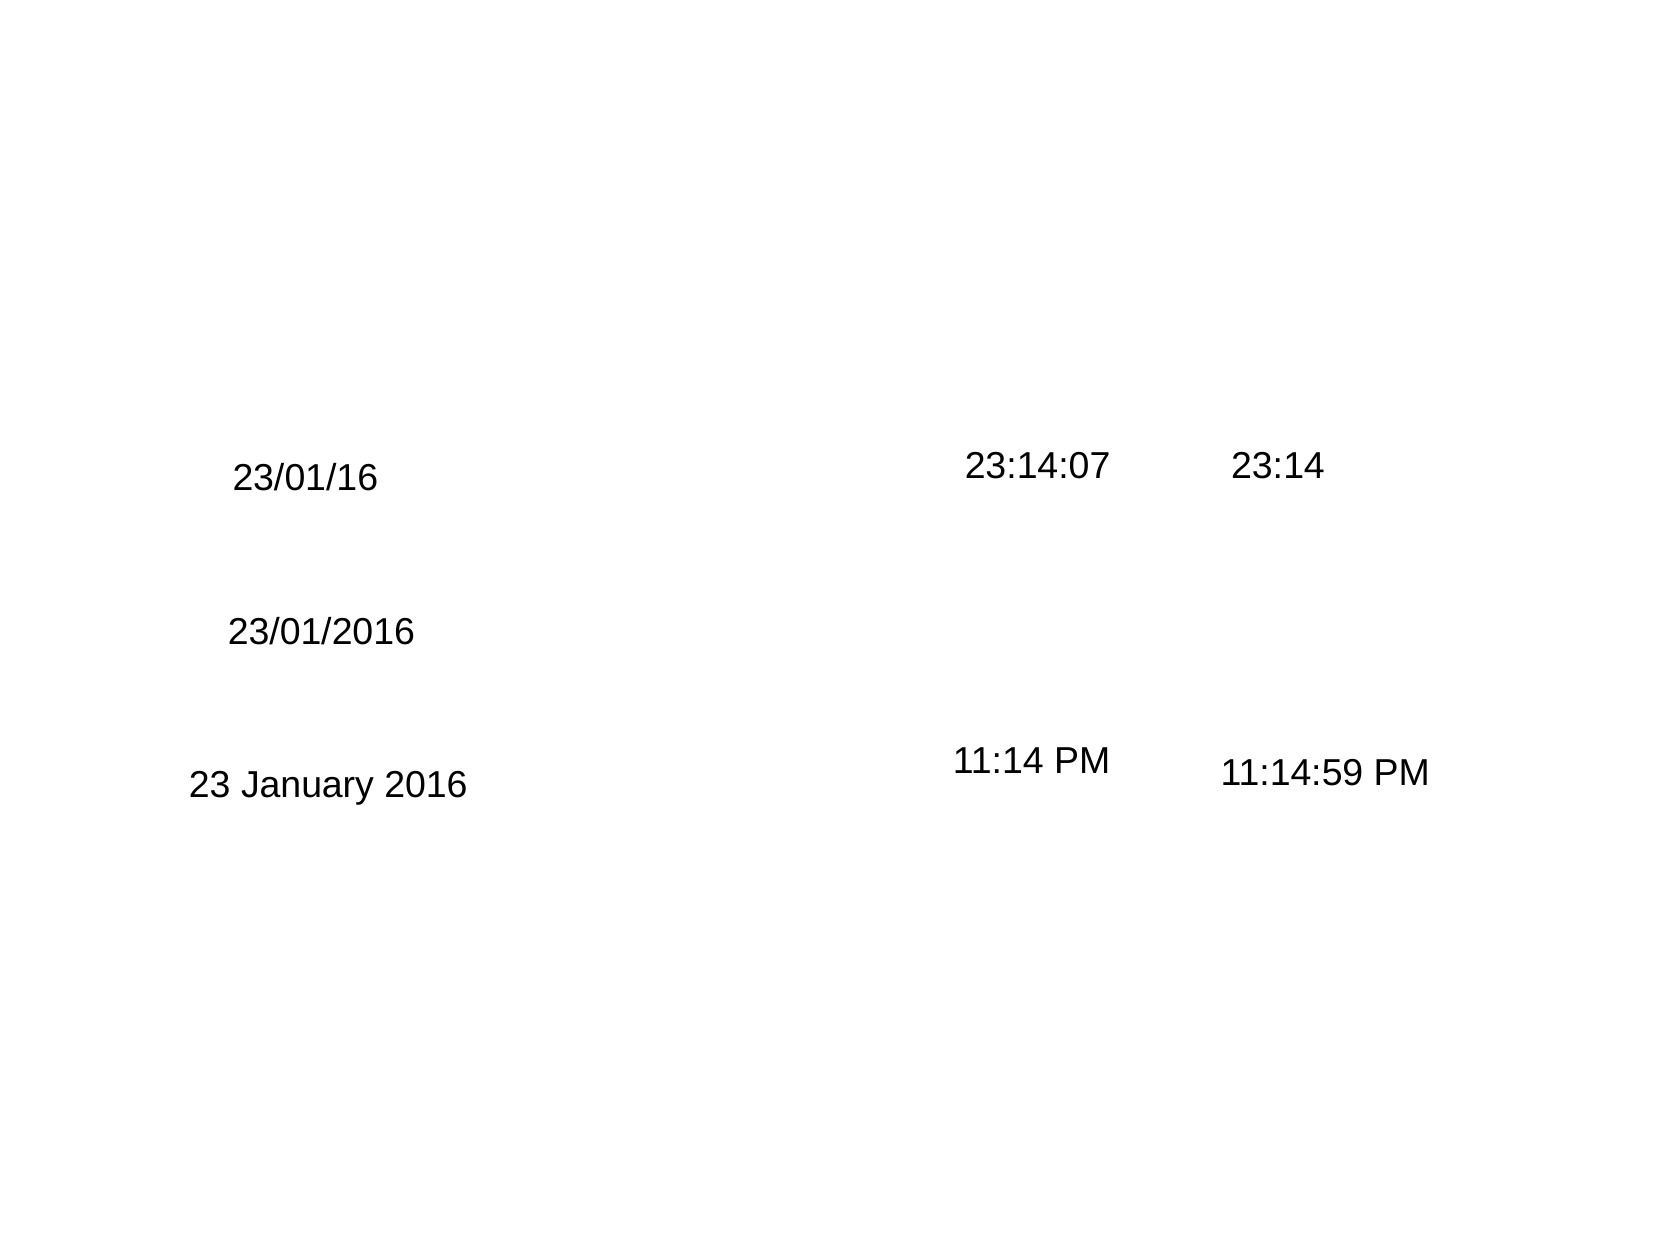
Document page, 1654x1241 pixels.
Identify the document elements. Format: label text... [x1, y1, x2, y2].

text_box 11:17:37 PM [1205, 744, 1445, 815]
text_box 23 January 2016 [174, 756, 483, 827]
text_box 23/01/2016 [213, 602, 430, 674]
text_box 23:17 [1216, 437, 1425, 508]
text_box 11:17 PM [938, 732, 1146, 803]
text_box 23:17:37 [949, 437, 1158, 508]
text_box 23/01/16 [217, 449, 426, 520]
